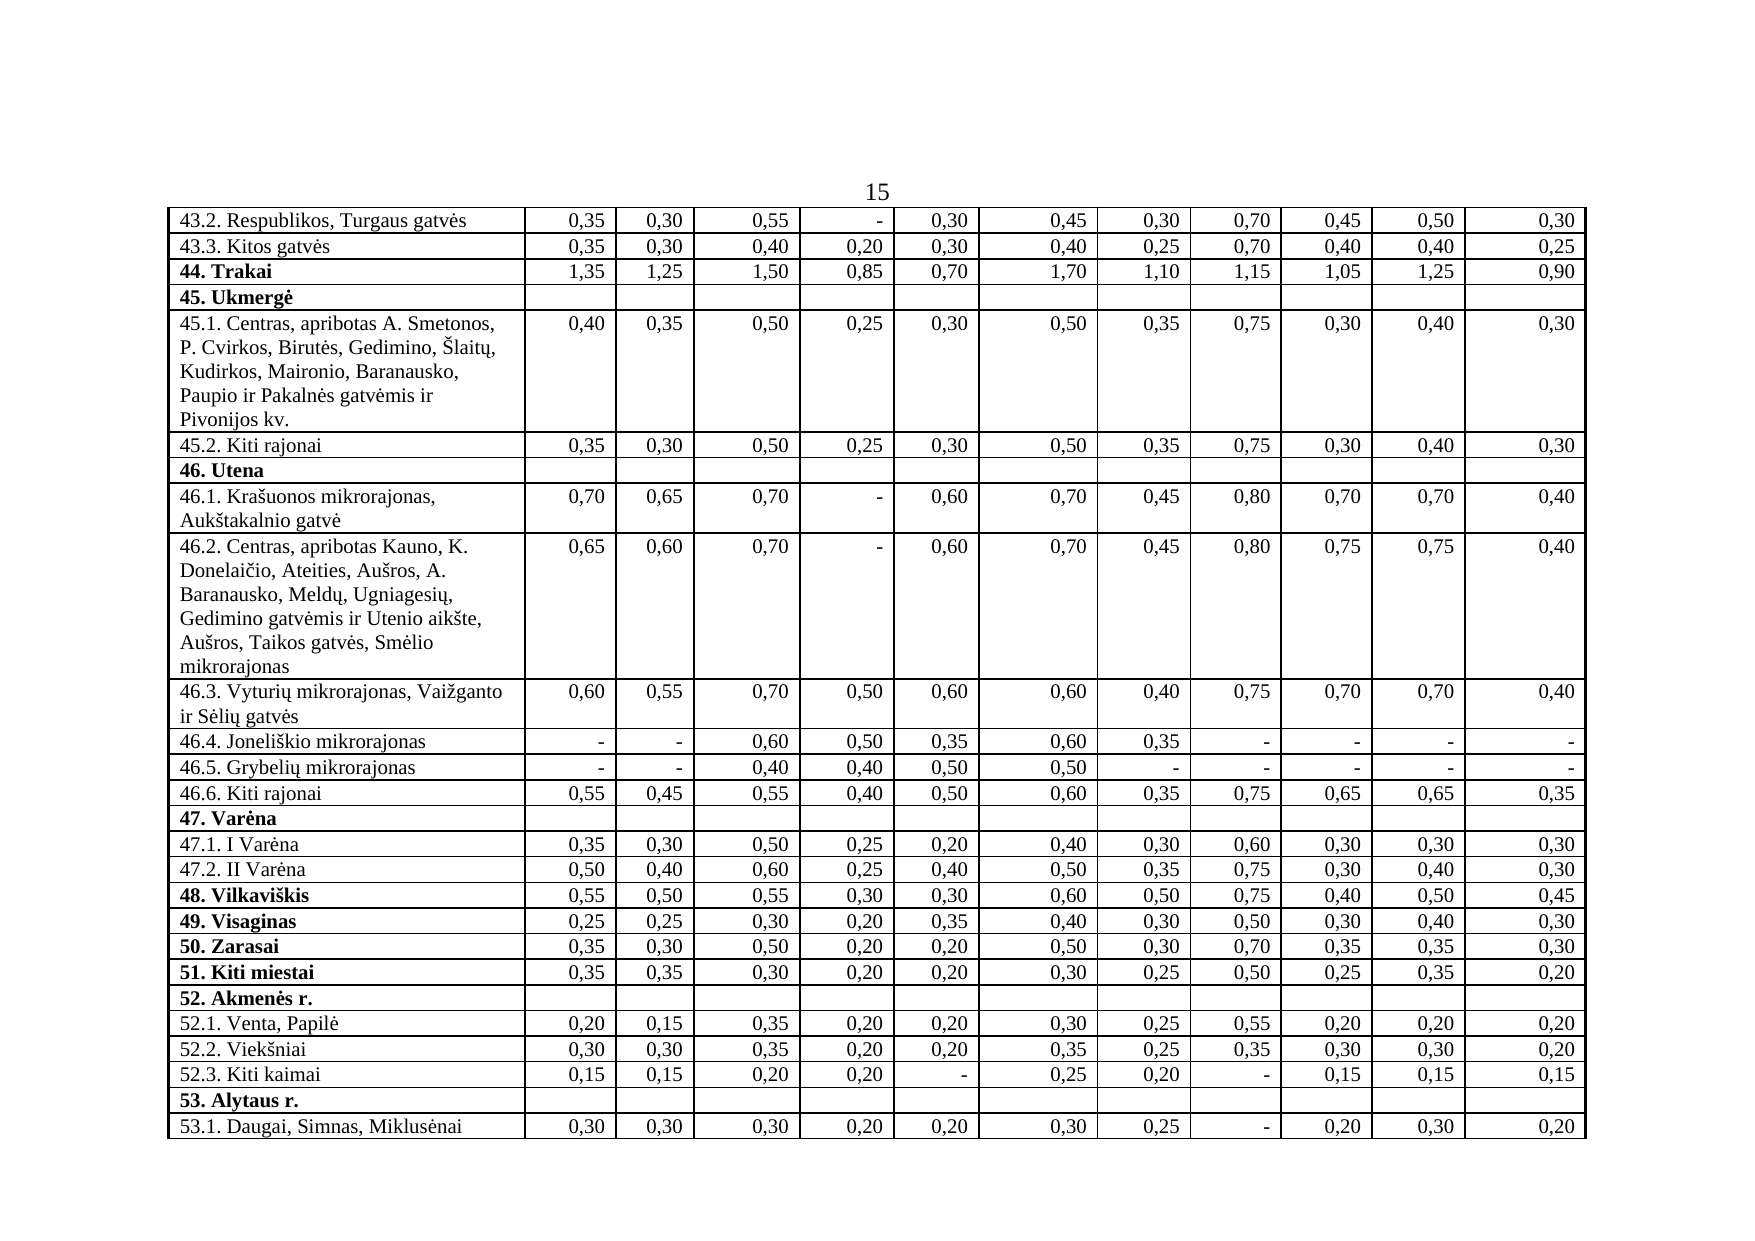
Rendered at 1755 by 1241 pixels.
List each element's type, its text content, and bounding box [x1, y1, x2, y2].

table_cell [801, 285, 893, 309]
table_cell [617, 806, 693, 830]
table_cell 1,35 [526, 260, 615, 283]
table_cell 0,30 [695, 909, 799, 933]
table_cell 0,30 [980, 960, 1097, 984]
table_cell 0,55 [1191, 1011, 1280, 1035]
table_cell 0,30 [1466, 857, 1584, 881]
table_cell 0,70 [1373, 680, 1464, 728]
table_cell 0,40 [1373, 909, 1464, 933]
table_cell 1,05 [1282, 260, 1371, 283]
table_cell [1466, 806, 1584, 830]
table_cell 0,60 [526, 680, 615, 728]
table_cell 0,30 [1098, 832, 1190, 856]
table_cell 45. Ukmergė [170, 285, 524, 309]
table_cell 0,75 [1191, 433, 1280, 457]
table_cell 0,25 [1098, 1114, 1190, 1138]
table_cell [1373, 285, 1464, 309]
table_cell 52.1. Venta, Papilė [170, 1011, 524, 1035]
table_cell 0,25 [1098, 234, 1190, 258]
table_cell 0,20 [895, 1011, 978, 1035]
table_cell [1466, 458, 1584, 482]
table_cell [1191, 806, 1280, 830]
table_cell 0,50 [980, 755, 1097, 779]
table_cell - [1282, 755, 1371, 779]
table_cell [617, 285, 693, 309]
table_cell 0,70 [895, 260, 978, 283]
table_cell 0,30 [980, 1011, 1097, 1035]
table_cell 46.6. Kiti rajonai [170, 781, 524, 804]
table_cell 0,50 [1191, 909, 1280, 933]
table_cell 0,70 [1282, 484, 1371, 532]
table_cell 0,30 [617, 234, 693, 258]
table_cell [801, 806, 893, 830]
table_cell 0,20 [801, 1062, 893, 1086]
table_cell 0,20 [1098, 1062, 1190, 1086]
table_cell 0,40 [1466, 534, 1584, 678]
table_cell 0,55 [526, 883, 615, 907]
table_cell 0,30 [895, 311, 978, 431]
table_cell 0,20 [695, 1062, 799, 1086]
table_cell 0,50 [895, 755, 978, 779]
table_cell 0,30 [801, 883, 893, 907]
table_cell [1191, 986, 1280, 1009]
table_cell [1191, 458, 1280, 482]
table_cell 0,25 [526, 909, 615, 933]
table_cell 0,65 [617, 484, 693, 532]
table_cell 0,55 [695, 781, 799, 804]
table_cell 0,40 [1373, 857, 1464, 881]
table_cell 51. Kiti miestai [170, 960, 524, 984]
table_cell 0,70 [695, 484, 799, 532]
table_cell 52. Akmenės r. [170, 986, 524, 1009]
table_cell [895, 1088, 978, 1112]
table_cell 0,75 [1191, 680, 1280, 728]
table_cell [1466, 986, 1584, 1009]
table_cell [695, 806, 799, 830]
table_cell 0,15 [1282, 1062, 1371, 1086]
table_cell 0,20 [801, 1037, 893, 1061]
table_cell 0,15 [526, 1062, 615, 1086]
table_cell 0,30 [1466, 909, 1584, 933]
table_cell [801, 986, 893, 1009]
table_cell 0,35 [526, 960, 615, 984]
table_cell 0,35 [1098, 857, 1190, 881]
table_cell 0,30 [617, 934, 693, 958]
table_cell 49. Visaginas [170, 909, 524, 933]
table_cell 0,50 [801, 729, 893, 753]
table_cell 0,15 [617, 1011, 693, 1035]
table_cell 0,35 [695, 1037, 799, 1061]
table_cell 0,35 [1098, 781, 1190, 804]
table_cell [1191, 1088, 1280, 1112]
table_cell [1466, 1088, 1584, 1112]
table_cell [980, 986, 1097, 1009]
table_cell 0,35 [1466, 781, 1584, 804]
table_cell 0,30 [895, 234, 978, 258]
table_cell - [801, 534, 893, 678]
table_cell 0,60 [695, 729, 799, 753]
table_cell 0,60 [980, 883, 1097, 907]
table_cell [980, 285, 1097, 309]
table_cell 0,15 [617, 1062, 693, 1086]
table_cell 0,25 [801, 311, 893, 431]
table_cell - [1466, 755, 1584, 779]
table_cell 0,60 [695, 857, 799, 881]
table_cell 0,30 [1282, 1037, 1371, 1061]
table_cell 0,30 [1282, 832, 1371, 856]
table_cell [617, 458, 693, 482]
table_cell 0,50 [695, 934, 799, 958]
table_cell [895, 806, 978, 830]
table_cell 0,75 [1282, 534, 1371, 678]
table_cell 0,50 [980, 857, 1097, 881]
table_cell [801, 458, 893, 482]
table_cell 0,40 [980, 909, 1097, 933]
table_cell 47.1. I Varėna [170, 832, 524, 856]
table_cell 0,40 [1282, 234, 1371, 258]
table_cell 0,40 [801, 755, 893, 779]
table_cell 0,40 [526, 311, 615, 431]
table_cell 0,35 [617, 960, 693, 984]
table_cell [526, 806, 615, 830]
table_cell 0,20 [526, 1011, 615, 1035]
table_cell 0,35 [1098, 433, 1190, 457]
table_cell 53.1. Daugai, Simnas, Miklusėnai [170, 1114, 524, 1138]
table_cell 0,35 [1373, 960, 1464, 984]
table_cell 0,45 [1098, 534, 1190, 678]
table_cell - [801, 484, 893, 532]
table_cell 46.4. Joneliškio mikrorajonas [170, 729, 524, 753]
table_cell 0,20 [895, 1114, 978, 1138]
table_cell 0,30 [1098, 909, 1190, 933]
table_cell 0,30 [526, 1114, 615, 1138]
table_cell 0,20 [1282, 1011, 1371, 1035]
table_cell 47.2. II Varėna [170, 857, 524, 881]
table_cell [801, 1088, 893, 1112]
table_cell - [1191, 1114, 1280, 1138]
table_cell 0,40 [1282, 883, 1371, 907]
table_cell 45.1. Centras, apribotas A. Smetonos, P. Cvirkos, Birutės, Gedimino, Šlaitų, Kudirkos, Maironio, Baranausko, Paupio ir Pakalnės gatvėmis ir Pivonijos kv. [170, 311, 524, 431]
table_cell 0,40 [1373, 433, 1464, 457]
table_cell 0,15 [1466, 1062, 1584, 1086]
table_cell 0,50 [980, 433, 1097, 457]
table_cell 0,75 [1191, 311, 1280, 431]
table_cell 0,60 [980, 680, 1097, 728]
table_cell 0,65 [526, 534, 615, 678]
table_cell 0,20 [801, 1114, 893, 1138]
table_cell - [1191, 729, 1280, 753]
table_cell 0,35 [895, 729, 978, 753]
table_cell 50. Zarasai [170, 934, 524, 958]
table_cell 52.2. Viekšniai [170, 1037, 524, 1061]
table_cell 0,60 [980, 781, 1097, 804]
table_cell - [617, 729, 693, 753]
table_cell - [1373, 755, 1464, 779]
table_cell 0,30 [1466, 832, 1584, 856]
table_cell 46.2. Centras, apribotas Kauno, K. Donelaičio, Ateities, Aušros, A. Baranausko, Meldų, Ugniagesių, Gedimino gatvėmis ir Utenio aikšte, Aušros, Taikos gatvės, Smėlio mikrorajonas [170, 534, 524, 678]
table_cell 0,50 [1373, 208, 1464, 232]
table_cell 0,35 [895, 909, 978, 933]
table_cell 1,25 [1373, 260, 1464, 283]
table_cell - [1098, 755, 1190, 779]
table_cell 0,20 [801, 960, 893, 984]
table_cell 0,90 [1466, 260, 1584, 283]
table_cell 0,35 [695, 1011, 799, 1035]
table_cell 0,40 [1373, 311, 1464, 431]
table_cell 45.2. Kiti rajonai [170, 433, 524, 457]
table_cell 0,35 [526, 433, 615, 457]
table_cell 0,50 [1373, 883, 1464, 907]
table_cell 0,30 [1466, 934, 1584, 958]
table_cell 0,40 [801, 781, 893, 804]
table_cell 0,25 [801, 832, 893, 856]
table_cell [895, 285, 978, 309]
table_cell 0,30 [1466, 433, 1584, 457]
table_cell 0,50 [1191, 960, 1280, 984]
table_cell [1191, 285, 1280, 309]
table_cell 0,35 [526, 832, 615, 856]
table_cell 0,30 [617, 433, 693, 457]
table_cell 0,30 [695, 960, 799, 984]
table_cell 0,30 [1373, 832, 1464, 856]
table_cell 48. Vilkaviškis [170, 883, 524, 907]
table_cell 0,45 [1098, 484, 1190, 532]
table_cell 0,50 [526, 857, 615, 881]
table_cell - [1373, 729, 1464, 753]
table_cell [1282, 1088, 1371, 1112]
table_cell [980, 458, 1097, 482]
table_cell 0,20 [1282, 1114, 1371, 1138]
table_cell [695, 285, 799, 309]
table_cell 0,70 [1191, 934, 1280, 958]
table_cell 0,70 [1191, 234, 1280, 258]
table_cell 0,30 [1466, 208, 1584, 232]
table_cell 0,35 [526, 934, 615, 958]
table_cell 0,40 [895, 857, 978, 881]
table_cell 0,70 [1282, 680, 1371, 728]
table_cell [617, 1088, 693, 1112]
table_cell [1282, 986, 1371, 1009]
table_cell 0,70 [695, 534, 799, 678]
table_cell 0,65 [1282, 781, 1371, 804]
table_cell 0,75 [1373, 534, 1464, 678]
table_cell 0,20 [895, 832, 978, 856]
table_cell 0,60 [895, 534, 978, 678]
table_cell 0,35 [526, 208, 615, 232]
table_cell 0,70 [980, 534, 1097, 678]
table_cell 0,55 [695, 883, 799, 907]
table_cell 0,30 [980, 1114, 1097, 1138]
table_cell 0,25 [1282, 960, 1371, 984]
table_cell - [617, 755, 693, 779]
table_cell 0,30 [1282, 857, 1371, 881]
table_cell [980, 806, 1097, 830]
table_cell 0,50 [1098, 883, 1190, 907]
table_cell [526, 1088, 615, 1112]
table_cell 0,30 [1282, 433, 1371, 457]
table_cell 0,30 [1098, 208, 1190, 232]
table_cell 0,25 [980, 1062, 1097, 1086]
table_cell 0,60 [617, 534, 693, 678]
table_cell [1098, 285, 1190, 309]
table_cell 0,25 [801, 857, 893, 881]
table_cell 43.3. Kitos gatvės [170, 234, 524, 258]
table_cell 0,50 [695, 311, 799, 431]
table_cell [1373, 806, 1464, 830]
table_cell [1373, 1088, 1464, 1112]
table_cell - [1466, 729, 1584, 753]
table_cell 0,70 [980, 484, 1097, 532]
table_cell 1,15 [1191, 260, 1280, 283]
table_cell 0,40 [617, 857, 693, 881]
table_cell [695, 986, 799, 1009]
table_cell 0,35 [1373, 934, 1464, 958]
table_cell 46.5. Grybelių mikrorajonas [170, 755, 524, 779]
table_cell [526, 986, 615, 1009]
table_cell 46.3. Vyturių mikrorajonas, Vaižganto ir Sėlių gatvės [170, 680, 524, 728]
table_cell 0,35 [1282, 934, 1371, 958]
table_cell 0,60 [895, 680, 978, 728]
table_cell 0,55 [526, 781, 615, 804]
table_cell 0,30 [895, 883, 978, 907]
table_cell 0,30 [695, 1114, 799, 1138]
table_cell 43.2. Respublikos, Turgaus gatvės [170, 208, 524, 232]
table_cell 0,25 [617, 909, 693, 933]
table_cell - [1191, 1062, 1280, 1086]
table_cell 0,40 [980, 234, 1097, 258]
table_cell [1466, 285, 1584, 309]
table_cell 0,65 [1373, 781, 1464, 804]
table_cell 1,25 [617, 260, 693, 283]
table_cell 0,80 [1191, 534, 1280, 678]
table_cell [617, 986, 693, 1009]
table_cell [1098, 458, 1190, 482]
table_cell [1373, 986, 1464, 1009]
table_cell 0,30 [1466, 311, 1584, 431]
table_cell [1098, 1088, 1190, 1112]
table_cell 1,50 [695, 260, 799, 283]
table_cell 0,40 [695, 234, 799, 258]
table_cell 0,30 [1373, 1114, 1464, 1138]
table_cell [1373, 458, 1464, 482]
table_cell 0,20 [895, 1037, 978, 1061]
table_cell 47. Varėna [170, 806, 524, 830]
table_cell 0,75 [1191, 883, 1280, 907]
table_cell 0,30 [1282, 909, 1371, 933]
table_cell 0,20 [801, 1011, 893, 1035]
table_cell 0,30 [617, 832, 693, 856]
table_cell [1098, 986, 1190, 1009]
table_cell 0,60 [980, 729, 1097, 753]
table_cell 0,50 [980, 311, 1097, 431]
table_cell 0,20 [801, 909, 893, 933]
table_cell 1,10 [1098, 260, 1190, 283]
table_cell 0,40 [1466, 680, 1584, 728]
table_cell 0,25 [1466, 234, 1584, 258]
table_cell 0,20 [801, 934, 893, 958]
table_cell [526, 285, 615, 309]
table_cell 53. Alytaus r. [170, 1088, 524, 1112]
table_cell 44. Trakai [170, 260, 524, 283]
table_cell 0,30 [526, 1037, 615, 1061]
table_cell 0,20 [1466, 1037, 1584, 1061]
table_cell [695, 1088, 799, 1112]
table_cell [980, 1088, 1097, 1112]
table_cell 0,80 [1191, 484, 1280, 532]
table_cell [1282, 806, 1371, 830]
table_cell 0,40 [1466, 484, 1584, 532]
table_cell 0,50 [617, 883, 693, 907]
table_cell 0,35 [1098, 311, 1190, 431]
table_cell 0,40 [1373, 234, 1464, 258]
table_cell 0,20 [1466, 960, 1584, 984]
table_cell [1282, 458, 1371, 482]
table_cell 0,40 [695, 755, 799, 779]
table_cell 0,20 [895, 960, 978, 984]
table_cell 0,30 [895, 208, 978, 232]
table_cell 0,35 [980, 1037, 1097, 1061]
table_cell - [1191, 755, 1280, 779]
table_cell 0,30 [1282, 311, 1371, 431]
table_cell - [801, 208, 893, 232]
table_cell - [526, 755, 615, 779]
table_cell 46.1. Krašuonos mikrorajonas, Aukštakalnio gatvė [170, 484, 524, 532]
table_cell [695, 458, 799, 482]
table_cell [895, 458, 978, 482]
table_cell 0,50 [895, 781, 978, 804]
table_cell [895, 986, 978, 1009]
table_cell 0,70 [695, 680, 799, 728]
table_cell 0,50 [980, 934, 1097, 958]
table_cell 0,40 [980, 832, 1097, 856]
table_cell 0,75 [1191, 857, 1280, 881]
table_cell - [1282, 729, 1371, 753]
table_cell 0,45 [1466, 883, 1584, 907]
table_cell 0,50 [801, 680, 893, 728]
table_cell 0,20 [1466, 1011, 1584, 1035]
table_cell [526, 458, 615, 482]
table_cell 0,30 [1373, 1037, 1464, 1061]
table_cell 0,70 [526, 484, 615, 532]
table_cell 0,45 [1282, 208, 1371, 232]
table_cell 0,30 [895, 433, 978, 457]
table_cell 0,75 [1191, 781, 1280, 804]
table_cell 0,25 [1098, 1011, 1190, 1035]
table_cell 0,45 [980, 208, 1097, 232]
table_cell 0,25 [1098, 1037, 1190, 1061]
table_cell 0,85 [801, 260, 893, 283]
table_cell 0,30 [1098, 934, 1190, 958]
table_cell [1098, 806, 1190, 830]
table_cell - [895, 1062, 978, 1086]
table_cell 0,55 [617, 680, 693, 728]
table_cell 0,45 [617, 781, 693, 804]
table_cell 52.3. Kiti kaimai [170, 1062, 524, 1086]
table_cell 0,25 [801, 433, 893, 457]
table_cell 0,35 [1098, 729, 1190, 753]
table_cell 0,30 [617, 208, 693, 232]
table_cell 0,35 [617, 311, 693, 431]
table_cell 0,35 [526, 234, 615, 258]
table_cell - [526, 729, 615, 753]
table_cell 0,15 [1373, 1062, 1464, 1086]
table_cell 0,40 [1098, 680, 1190, 728]
table_cell 0,25 [1098, 960, 1190, 984]
table_cell 0,70 [1191, 208, 1280, 232]
table_cell 0,50 [695, 433, 799, 457]
table_cell 0,20 [1466, 1114, 1584, 1138]
table_cell 0,20 [801, 234, 893, 258]
table_cell 0,30 [617, 1037, 693, 1061]
table_cell 0,70 [1373, 484, 1464, 532]
table_cell 0,30 [617, 1114, 693, 1138]
table_cell 0,50 [695, 832, 799, 856]
table_cell 0,60 [895, 484, 978, 532]
table_cell 46. Utena [170, 458, 524, 482]
table_cell 0,20 [895, 934, 978, 958]
table_cell [1282, 285, 1371, 309]
table_cell 0,55 [695, 208, 799, 232]
table_cell 0,20 [1373, 1011, 1464, 1035]
table_cell 0,35 [1191, 1037, 1280, 1061]
table_cell 1,70 [980, 260, 1097, 283]
table_cell 0,60 [1191, 832, 1280, 856]
